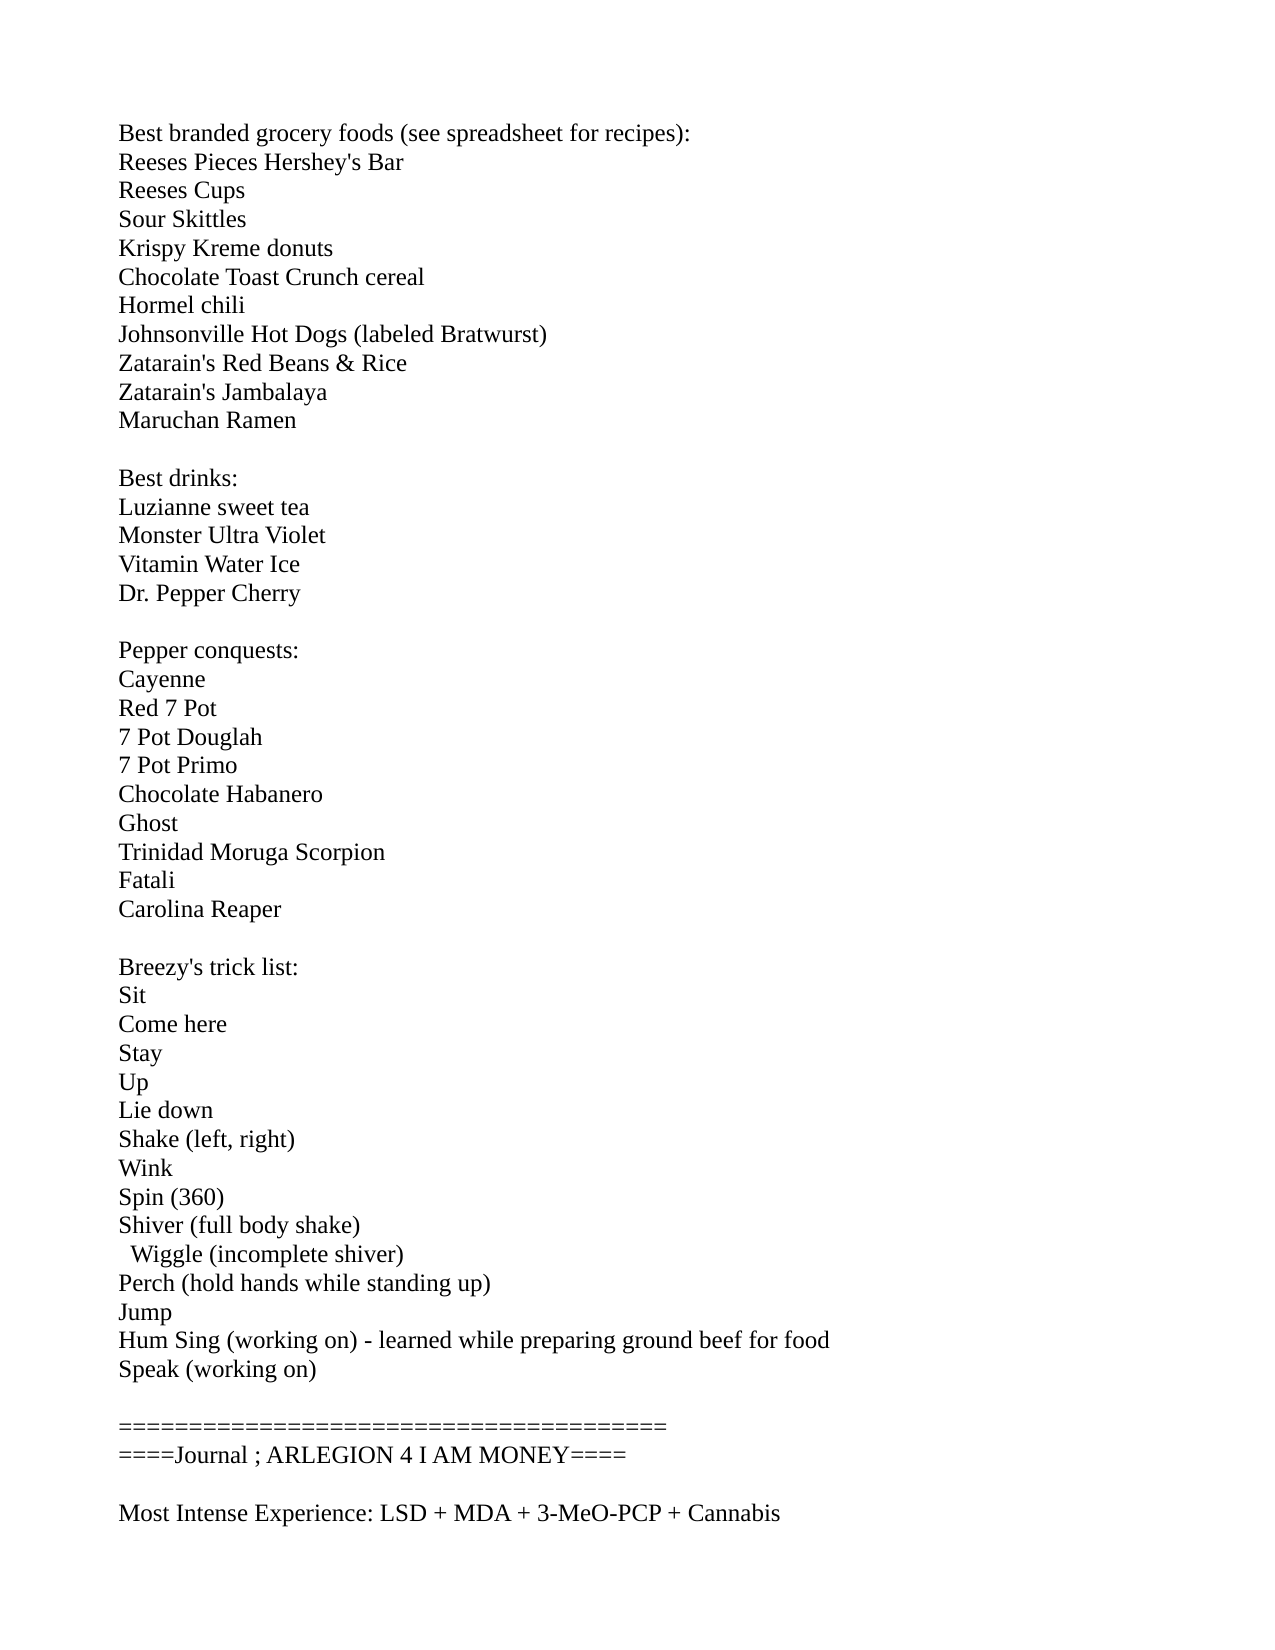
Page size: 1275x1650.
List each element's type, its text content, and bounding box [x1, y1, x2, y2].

text Cayenne [118, 664, 1157, 693]
text Zatarain's Jambalaya [118, 377, 1157, 406]
text Hormel chili [118, 291, 1157, 319]
text Best drinks: [118, 463, 1157, 492]
text Luzianne sweet tea [118, 492, 1157, 521]
text Zatarain's Red Beans & Rice [118, 348, 1157, 377]
text Pepper conquests: [118, 636, 1157, 664]
text 7 Pot Primo [118, 751, 1157, 779]
text Chocolate Habanero [118, 779, 1157, 808]
text 7 Pot Douglah [118, 722, 1157, 751]
text Reeses Cups [118, 176, 1157, 204]
text Wink [118, 1153, 1157, 1182]
text Breezy's trick list: [118, 952, 1157, 981]
text ====Journal ; ARLEGION 4 I AM MONEY==== [118, 1441, 1157, 1469]
text Fatali [118, 866, 1157, 894]
text Johnsonville Hot Dogs (labeled Bratwurst) [118, 319, 1157, 348]
text Dr. Pepper Cherry [118, 578, 1157, 607]
text Hum Sing (working on) - learned while preparing ground beef for food [118, 1326, 1157, 1354]
text Ghost [118, 808, 1157, 837]
text Vitamin Water Ice [118, 549, 1157, 578]
text Most Intense Experience: LSD + MDA + 3-MeO-PCP + Cannabis [118, 1498, 1157, 1527]
text Come here [118, 1009, 1157, 1038]
text Maruchan Ramen [118, 406, 1157, 434]
text Trinidad Moruga Scorpion [118, 837, 1157, 866]
text Perch (hold hands while standing up) [118, 1268, 1157, 1297]
text Sit [118, 981, 1157, 1009]
text Shake (left, right) [118, 1124, 1157, 1153]
text Reeses Pieces Hershey's Bar [118, 147, 1157, 176]
text Lie down [118, 1096, 1157, 1124]
text Jump [118, 1297, 1157, 1326]
text Stay [118, 1038, 1157, 1067]
text Wiggle (incomplete shiver) [118, 1239, 1157, 1268]
text ======================================= [118, 1412, 1157, 1441]
text Shiver (full body shake) [118, 1211, 1157, 1239]
text Spin (360) [118, 1182, 1157, 1211]
text Sour Skittles [118, 204, 1157, 233]
text Speak (working on) [118, 1354, 1157, 1383]
text Up [118, 1067, 1157, 1096]
text Red 7 Pot [118, 693, 1157, 722]
text Monster Ultra Violet [118, 521, 1157, 549]
text Carolina Reaper [118, 894, 1157, 923]
text Krispy Kreme donuts [118, 233, 1157, 262]
text Chocolate Toast Crunch cereal [118, 262, 1157, 291]
text Best branded grocery foods (see spreadsheet for recipes): [118, 118, 1157, 147]
